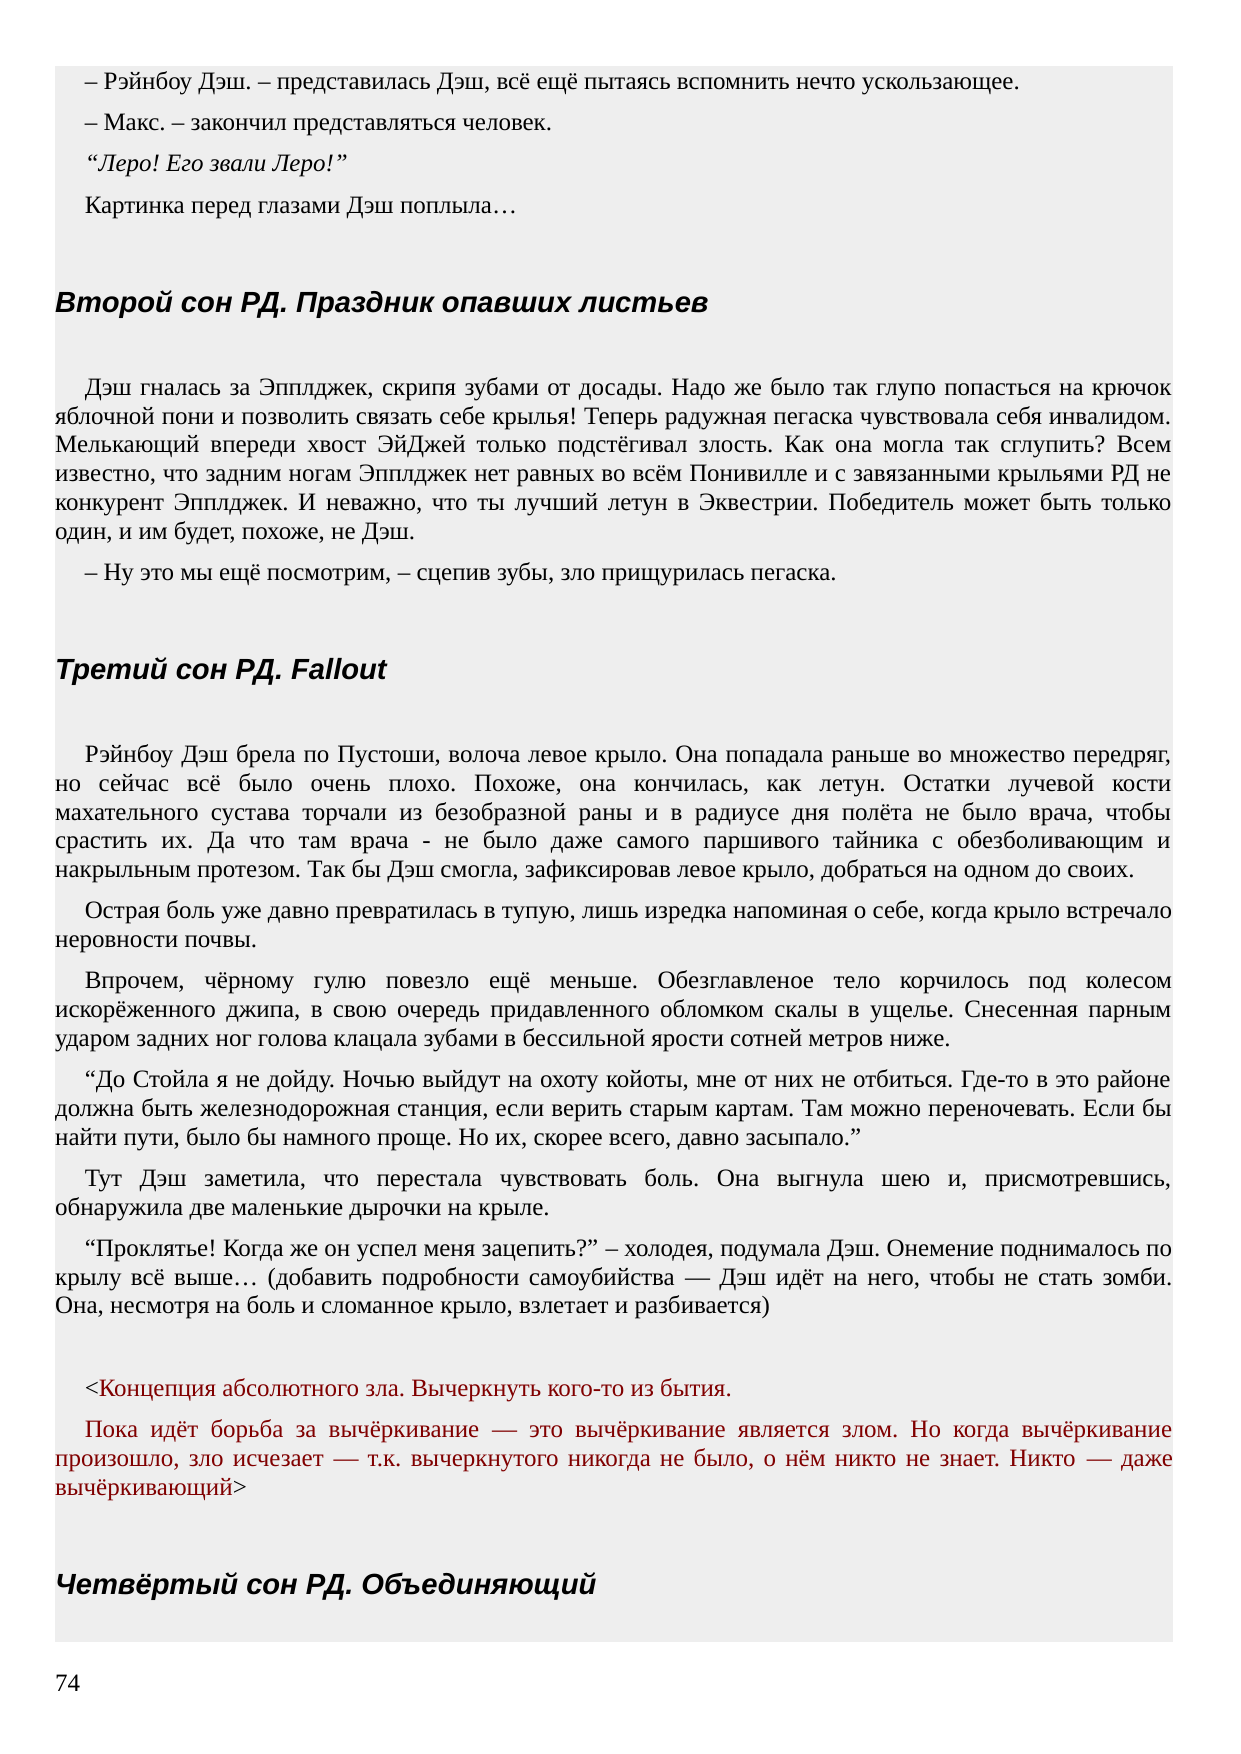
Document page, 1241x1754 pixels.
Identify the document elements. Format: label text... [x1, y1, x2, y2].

subtitle Второй сон РД. Праздник опавших листьев [55, 285, 1173, 318]
subtitle Третий сон РД. Fallout [55, 652, 1173, 686]
text “До Стойла я не дойду. Ночью выйдут на охоту койоты, мне от них не отбиться. Где-то в это районе должна быть железнодорожная станция, если верить старым картам. Там можно переночевать. Если бы найти пути, было бы намного проще. Но их, скорее всего, давно засыпало.” [55, 1064, 1173, 1151]
text Впрочем, чёрному гулю повезло ещё меньше. Обезглавленое тело корчилось под колесом искорёженного джипа, в свою очередь придавленного обломком скалы в ущелье. Снесенная парным ударом задних ног голова клацала зубами в бессильной ярости сотней метров ниже. [55, 966, 1173, 1052]
text Картинка перед глазами Дэш поплыла… [55, 190, 1173, 218]
subtitle Четвёртый сон РД. Объединяющий [55, 1567, 1173, 1600]
text <Концепция абсолютного зла. Вычеркнуть кого-то из бытия. [55, 1373, 1173, 1402]
text Острая боль уже давно превратилась в тупую, лишь изредка напоминая о себе, когда крыло встречало неровности почвы. [55, 896, 1173, 953]
text Дэш гналась за Эпплджек, скрипя зубами от досады. Надо же было так глупо попасться на крючок яблочной пони и позволить связать себе крылья! Теперь радужная пегаска чувствовала себя инвалидом. Мелькающий впереди хвост ЭйДжей только подстёгивал злость. Как она могла так сглупить? Всем известно, что задним ногам Эпплджек нет равных во всём Понивилле и с завязанными крыльями РД не конкурент Эпплджек. И неважно, что ты лучший летун в Эквестрии. Победитель может быть только один, и им будет, похоже, не Дэш. [55, 372, 1173, 544]
text Тут Дэш заметила, что перестала чувствовать боль. Она выгнула шею и, присмотревшись, обнаружила две маленькие дырочки на крыле. [55, 1163, 1173, 1221]
text – Макс. – закончил представляться человек. [55, 107, 1173, 136]
text – Ну это мы ещё посмотрим, – сцепив зубы, зло прищурилась пегаска. [55, 557, 1173, 586]
text Пока идёт борьба за вычёркивание — это вычёркивание является злом. Но когда вычёркивание произошло, зло исчезает — т.к. вычеркнутого никогда не было, о нём никто не знает. Никто — даже вычёркивающий> [55, 1414, 1173, 1501]
text Рэйнбоу Дэш брела по Пустоши, волоча левое крыло. Она попадала раньше во множество передряг, но сейчас всё было очень плохо. Похоже, она кончилась, как летун. Остатки лучевой кости махательного сустава торчали из безобразной раны и в радиусе дня полёта не было врача, чтобы срастить их. Да что там врача - не было даже самого паршивого тайника с обезболивающим и накрыльным протезом. Так бы Дэш смогла, зафиксировав левое крыло, добраться на одном до своих. [55, 739, 1173, 883]
text – Рэйнбоу Дэш. – представилась Дэш, всё ещё пытаясь вспомнить нечто ускользающее. [55, 66, 1173, 95]
text “Проклятье! Когда же он успел меня зацепить?” – холодея, подумала Дэш. Онемение поднималось по крылу всё выше… (добавить подробности самоубийства — Дэш идёт на него, чтобы не стать зомби. Она, несмотря на боль и сломанное крыло, взлетает и разбивается) [55, 1233, 1173, 1319]
text “Леро! Его звали Леро!” [55, 148, 1173, 177]
